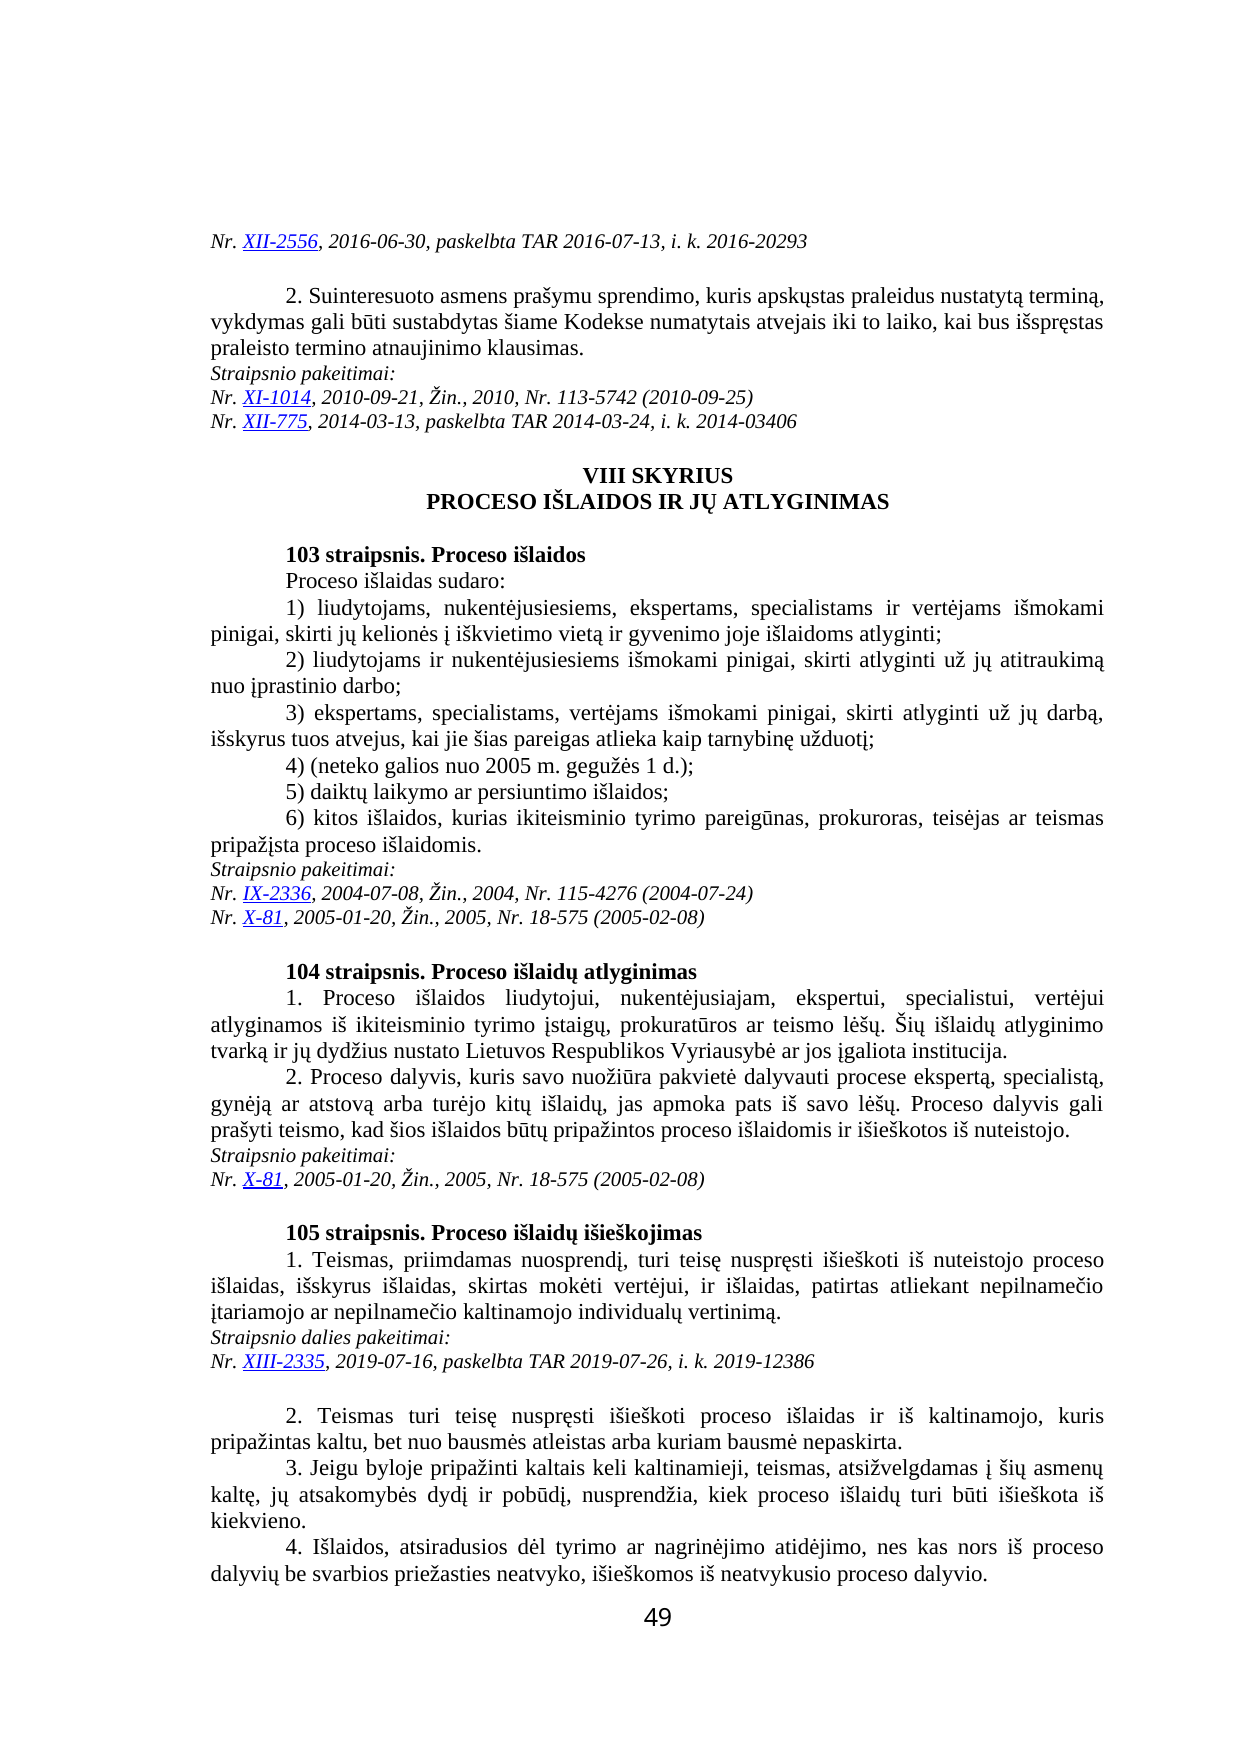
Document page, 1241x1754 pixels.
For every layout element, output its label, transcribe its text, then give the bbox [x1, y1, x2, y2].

text Nr. XI-1014, 2010-09-21, Žin., 2010, Nr. 113-5742 (2010-09-25) [210, 385, 1105, 409]
text Nr. XII-775, 2014-03-13, paskelbta TAR 2014-03-24, i. k. 2014-03406 [210, 409, 1105, 433]
text 4) (neteko galios nuo 2005 m. gegužės 1 d.); [210, 752, 1105, 778]
text 2. Teismas turi teisę nuspręsti išieškoti proceso išlaidas ir iš kaltinamojo, kuris pripažintas kaltu, bet nuo bausmės atleistas arba kuriam bausmė nepaskirta. [210, 1402, 1105, 1454]
text Nr. X-81, 2005-01-20, Žin., 2005, Nr. 18-575 (2005-02-08) [210, 905, 1105, 929]
text 104 straipsnis. Proceso išlaidų atlyginimas [210, 958, 1105, 984]
text 2. Proceso dalyvis, kuris savo nuožiūra pakvietė dalyvauti procese ekspertą, specialistą, gynėją ar atstovą arba turėjo kitų išlaidų, jas apmoka pats iš savo lėšų. Proceso dalyvis gali prašyti teismo, kad šios išlaidos būtų pripažintos proceso išlaidomis ir išieškotos iš nuteistojo. [210, 1063, 1105, 1142]
text 103 straipsnis. Proceso išlaidos [210, 541, 1105, 567]
text Straipsnio dalies pakeitimai: [210, 1325, 1105, 1349]
text 1) liudytojams, nukentėjusiesiems, ekspertams, specialistams ir vertėjams išmokami pinigai, skirti jų kelionės į iškvietimo vietą ir gyvenimo joje išlaidoms atlyginti; [210, 593, 1105, 646]
text Nr. XII-2556, 2016-06-30, paskelbta TAR 2016-07-13, i. k. 2016-20293 [210, 229, 1105, 253]
text 3) ekspertams, specialistams, vertėjams išmokami pinigai, skirti atlyginti už jų darbą, išskyrus tuos atvejus, kai jie šias pareigas atlieka kaip tarnybinę užduotį; [210, 699, 1105, 752]
text Straipsnio pakeitimai: [210, 857, 1105, 881]
text Straipsnio pakeitimai: [210, 1142, 1105, 1167]
text Proceso išlaidas sudaro: [210, 567, 1105, 593]
text 4. Išlaidos, atsiradusios dėl tyrimo ar nagrinėjimo atidėjimo, nes kas nors iš proceso dalyvių be svarbios priežasties neatvyko, išieškomos iš neatvykusio proceso dalyvio. [210, 1533, 1105, 1586]
text 105 straipsnis. Proceso išlaidų išieškojimas [210, 1219, 1105, 1246]
text 3. Jeigu byloje pripažinti kaltais keli kaltinamieji, teismas, atsižvelgdamas į šių asmenų kaltę, jų atsakomybės dydį ir pobūdį, nusprendžia, kiek proceso išlaidų turi būti išieškota iš kiekvieno. [210, 1454, 1105, 1533]
text Nr. X-81, 2005-01-20, Žin., 2005, Nr. 18-575 (2005-02-08) [210, 1167, 1105, 1191]
text 1. Proceso išlaidos liudytojui, nukentėjusiajam, ekspertui, specialistui, vertėjui atlyginamos iš ikiteisminio tyrimo įstaigų, prokuratūros ar teismo lėšų. Šių išlaidų atlyginimo tvarką ir jų dydžius nustato Lietuvos Respublikos Vyriausybė ar jos įgaliota institucija. [210, 984, 1105, 1063]
text 5) daiktų laikymo ar persiuntimo išlaidos; [210, 778, 1105, 804]
text Straipsnio pakeitimai: [210, 361, 1105, 385]
text 6) kitos išlaidos, kurias ikiteisminio tyrimo pareigūnas, prokuroras, teisėjas ar teismas pripažįsta proceso išlaidomis. [210, 804, 1105, 857]
text Proceso išlaidos ir jų atlyginimas [210, 488, 1105, 514]
text 2. Suinteresuoto asmens prašymu sprendimo, kuris apskųstas praleidus nustatytą terminą, vykdymas gali būti sustabdytas šiame Kodekse numatytais atvejais iki to laiko, kai bus išspręstas praleisto termino atnaujinimo klausimas. [210, 282, 1105, 361]
text Nr. IX-2336, 2004-07-08, Žin., 2004, Nr. 115-4276 (2004-07-24) [210, 881, 1105, 905]
text 2) liudytojams ir nukentėjusiesiems išmokami pinigai, skirti atlyginti už jų atitraukimą nuo įprastinio darbo; [210, 646, 1105, 699]
text Nr. XIII-2335, 2019-07-16, paskelbta TAR 2019-07-26, i. k. 2019-12386 [210, 1349, 1105, 1373]
subtitle VIII skyrius [210, 462, 1105, 488]
text 1. Teismas, priimdamas nuosprendį, turi teisę nuspręsti išieškoti iš nuteistojo proceso išlaidas, išskyrus išlaidas, skirtas mokėti vertėjui, ir išlaidas, patirtas atliekant nepilnamečio įtariamojo ar nepilnamečio kaltinamojo individualų vertinimą. [210, 1246, 1105, 1325]
